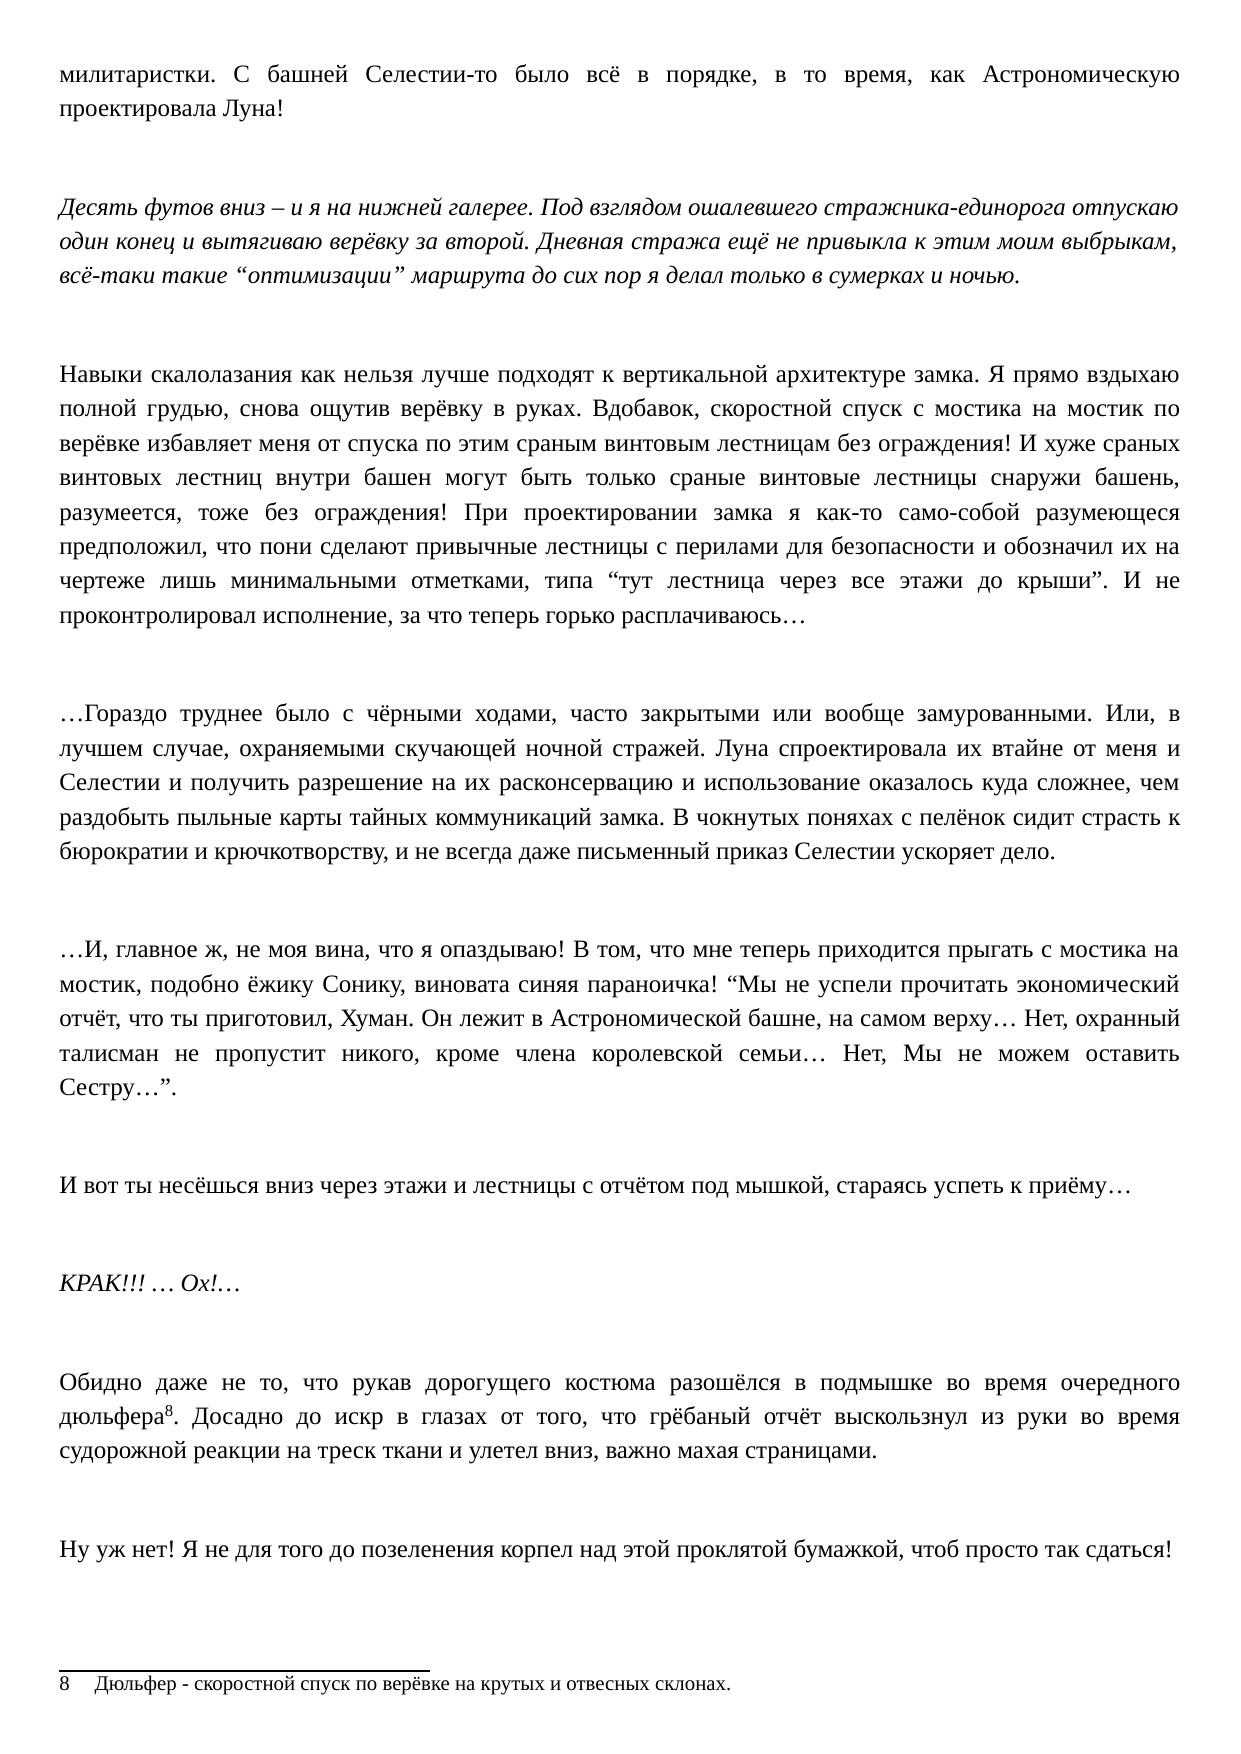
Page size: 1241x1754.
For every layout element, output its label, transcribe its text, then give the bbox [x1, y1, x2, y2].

text КРАК!!! … Ох!… [59, 1268, 1181, 1297]
text И вот ты несёшься вниз через этажи и лестницы с отчётом под мышкой, стараясь успеть к приёму… [59, 1170, 1181, 1199]
text Обидно даже не то, что рукав дорогущего костюма разошёлся в подмышке во время очередного дюльфера. Досадно до искр в глазах от того, что грёбаный отчёт выскользнул из руки во время судорожной реакции на треск ткани и улетел вниз, важно махая страницами. [59, 1367, 1181, 1464]
text …Гораздо труднее было с чёрными ходами, часто закрытыми или вообще замурованными. Или, в лучшем случае, охраняемыми скучающей ночной стражей. Луна спроектировала их втайне от меня и Селестии и получить разрешение на их расконсервацию и использование оказалось куда сложнее, чем раздобыть пыльные карты тайных коммуникаций замка. В чокнутых поняхах с пелёнок сидит страсть к бюрократии и крючкотворству, и не всегда даже письменный приказ Селестии ускоряет дело. [59, 698, 1181, 865]
text милитаристки. С башней Селестии-то было всё в порядке, в то время, как Астрономическую проектировала Луна! [59, 59, 1181, 122]
text …И, главное ж, не моя вина, что я опаздываю! В том, что мне теперь приходится прыгать с мостика на мостик, подобно ёжику Сонику, виновата синяя параноичка! “Мы не успели прочитать экономический отчёт, что ты приготовил, Хуман. Он лежит в Астрономической башне, на самом верху… Нет, охранный талисман не пропустит никого, кроме члена королевской семьи… Нет, Мы не можем оставить Сестру…”. [59, 934, 1181, 1101]
text Десять футов вниз – и я на нижней галерее. Под взглядом ошалевшего стражника-единорога отпускаю один конец и вытягиваю верёвку за второй. Дневная стража ещё не привыкла к этим моим выбрыкам, всё-таки такие “оптимизации” маршрута до сих пор я делал только в сумерках и ночью. [59, 192, 1181, 289]
text Дюльфер - скоростной спуск по верёвке на крутых и отвесных склонах. [59, 1671, 1181, 1695]
text Ну уж нет! Я не для того до позеленения корпел над этой проклятой бумажкой, чтоб просто так сдаться! [59, 1534, 1181, 1562]
text Навыки скалолазания как нельзя лучше подходят к вертикальной архитектуре замка. Я прямо вздыхаю полной грудью, снова ощутив верёвку в руках. Вдобавок, скоростной спуск с мостика на мостик по верёвке избавляет меня от спуска по этим сраным винтовым лестницам без ограждения! И хуже сраных винтовых лестниц внутри башен могут быть только сраные винтовые лестницы снаружи башень, разумеется, тоже без ограждения! При проектировании замка я как-то само-собой разумеющеся предположил, что пони сделают привычные лестницы с перилами для безопасности и обозначил их на чертеже лишь минимальными отметками, типа “тут лестница через все этажи до крыши”. И не проконтролировал исполнение, за что теперь горько расплачиваюсь… [59, 359, 1181, 629]
